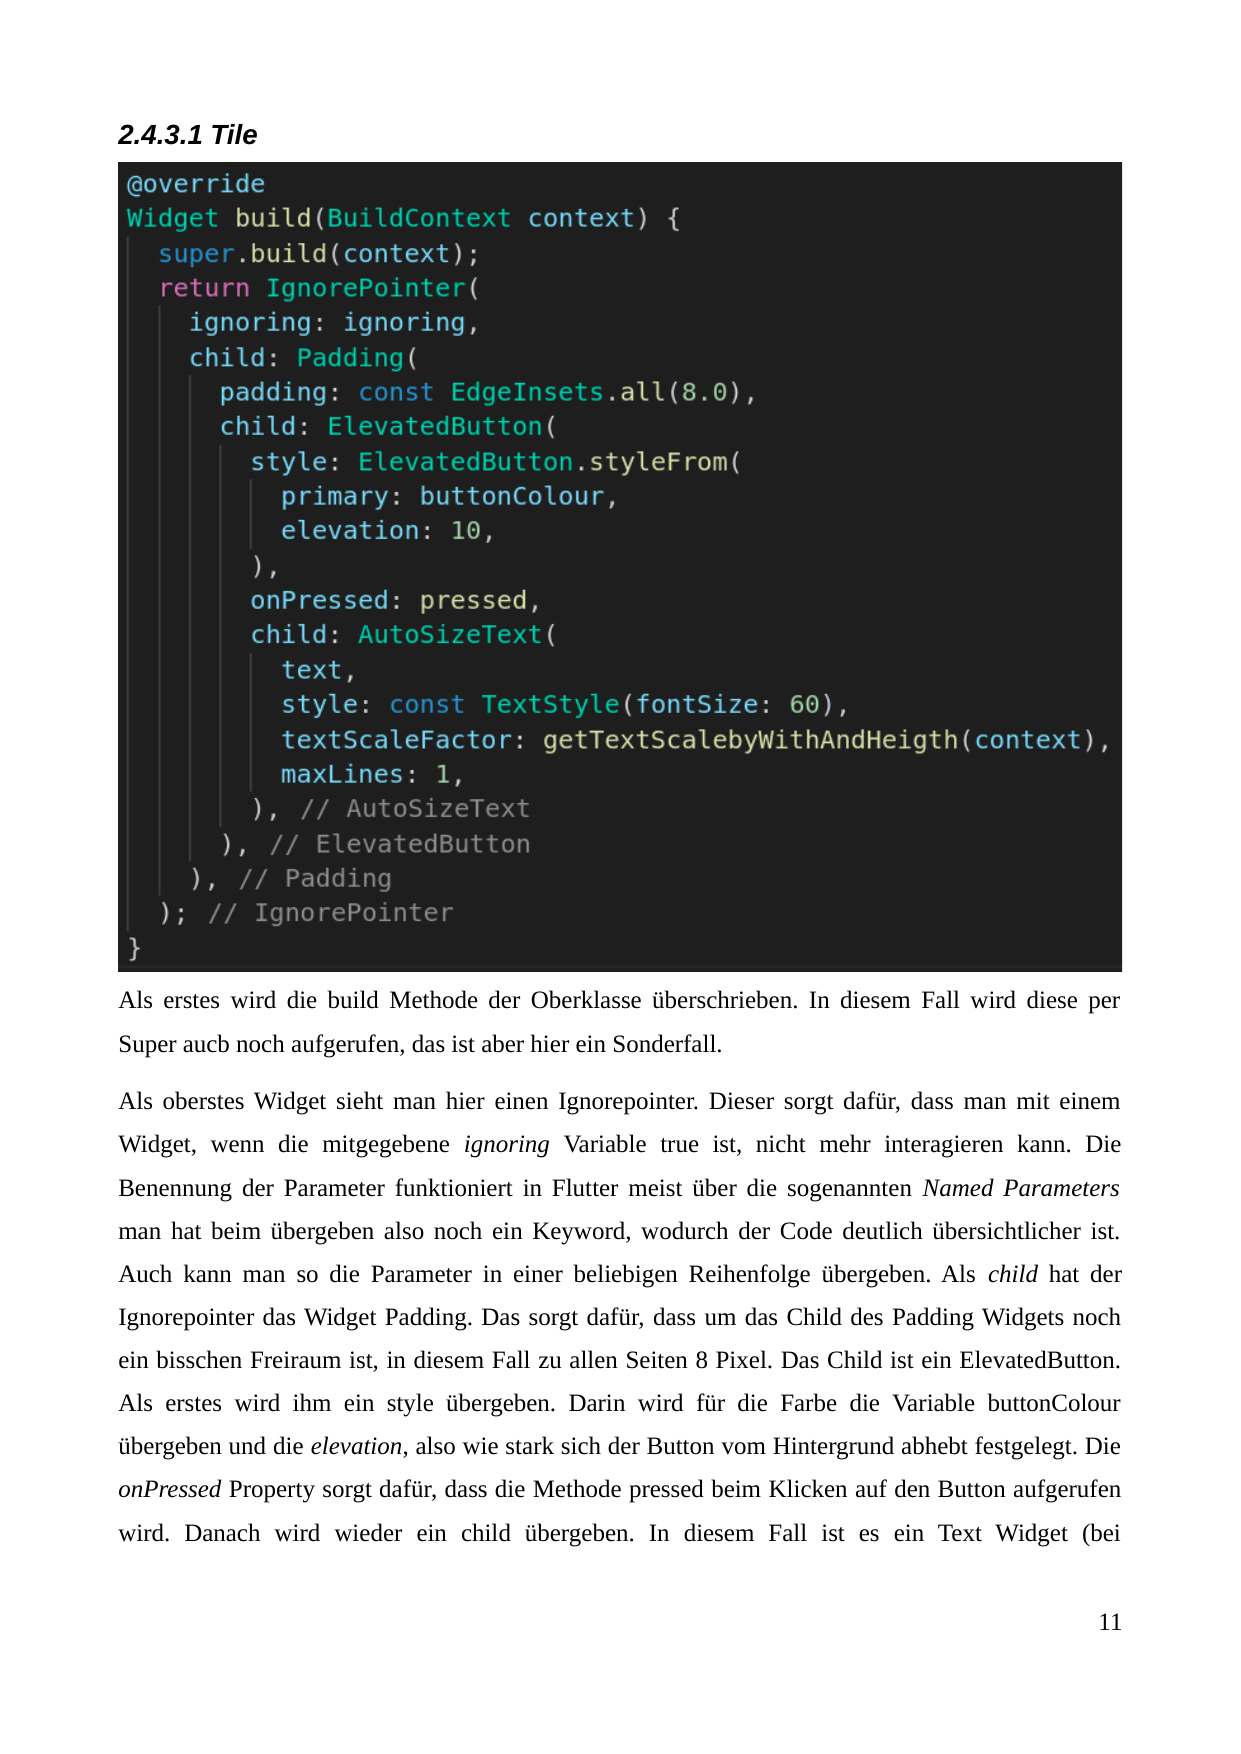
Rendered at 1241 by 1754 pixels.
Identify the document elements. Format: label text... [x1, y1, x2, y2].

subtitle 2.4.3.1 Tile [118, 118, 1122, 150]
picture [118, 162, 1123, 972]
text Als oberstes Widget sieht man hier einen Ignorepointer. Dieser sorgt dafür, dass man mit einem Widget, wenn die mitgegebene ignoring Variable true ist, nicht mehr interagieren kann. Die Benennung der Parameter funktioniert in Flutter meist über die sogenannten Named Parameters man hat beim übergeben also noch ein Keyword, wodurch der Code deutlich übersichtlicher ist. Auch kann man so die Parameter in einer beliebigen Reihenfolge übergeben. Als child hat der Ignorepointer das Widget Padding. Das sorgt dafür, dass um das Child des Padding Widgets noch ein bisschen Freiraum ist, in diesem Fall zu allen Seiten 8 Pixel. Das Child ist ein ElevatedButton. Als erstes wird ihm ein style übergeben. Darin wird für die Farbe die Variable buttonColour übergeben und die elevation, also wie stark sich der Button vom Hintergrund abhebt festgelegt. Die onPressed Property sorgt dafür, dass die Methode pressed beim Klicken auf den Button aufgerufen wird. Danach wird wieder ein child übergeben. In diesem Fall ist es ein Text Widget (bei [118, 1086, 1122, 1546]
text Als erstes wird die build Methode der Oberklasse überschrieben. In diesem Fall wird diese per Super aucb noch aufgerufen, das ist aber hier ein Sonderfall. [118, 972, 1122, 1057]
